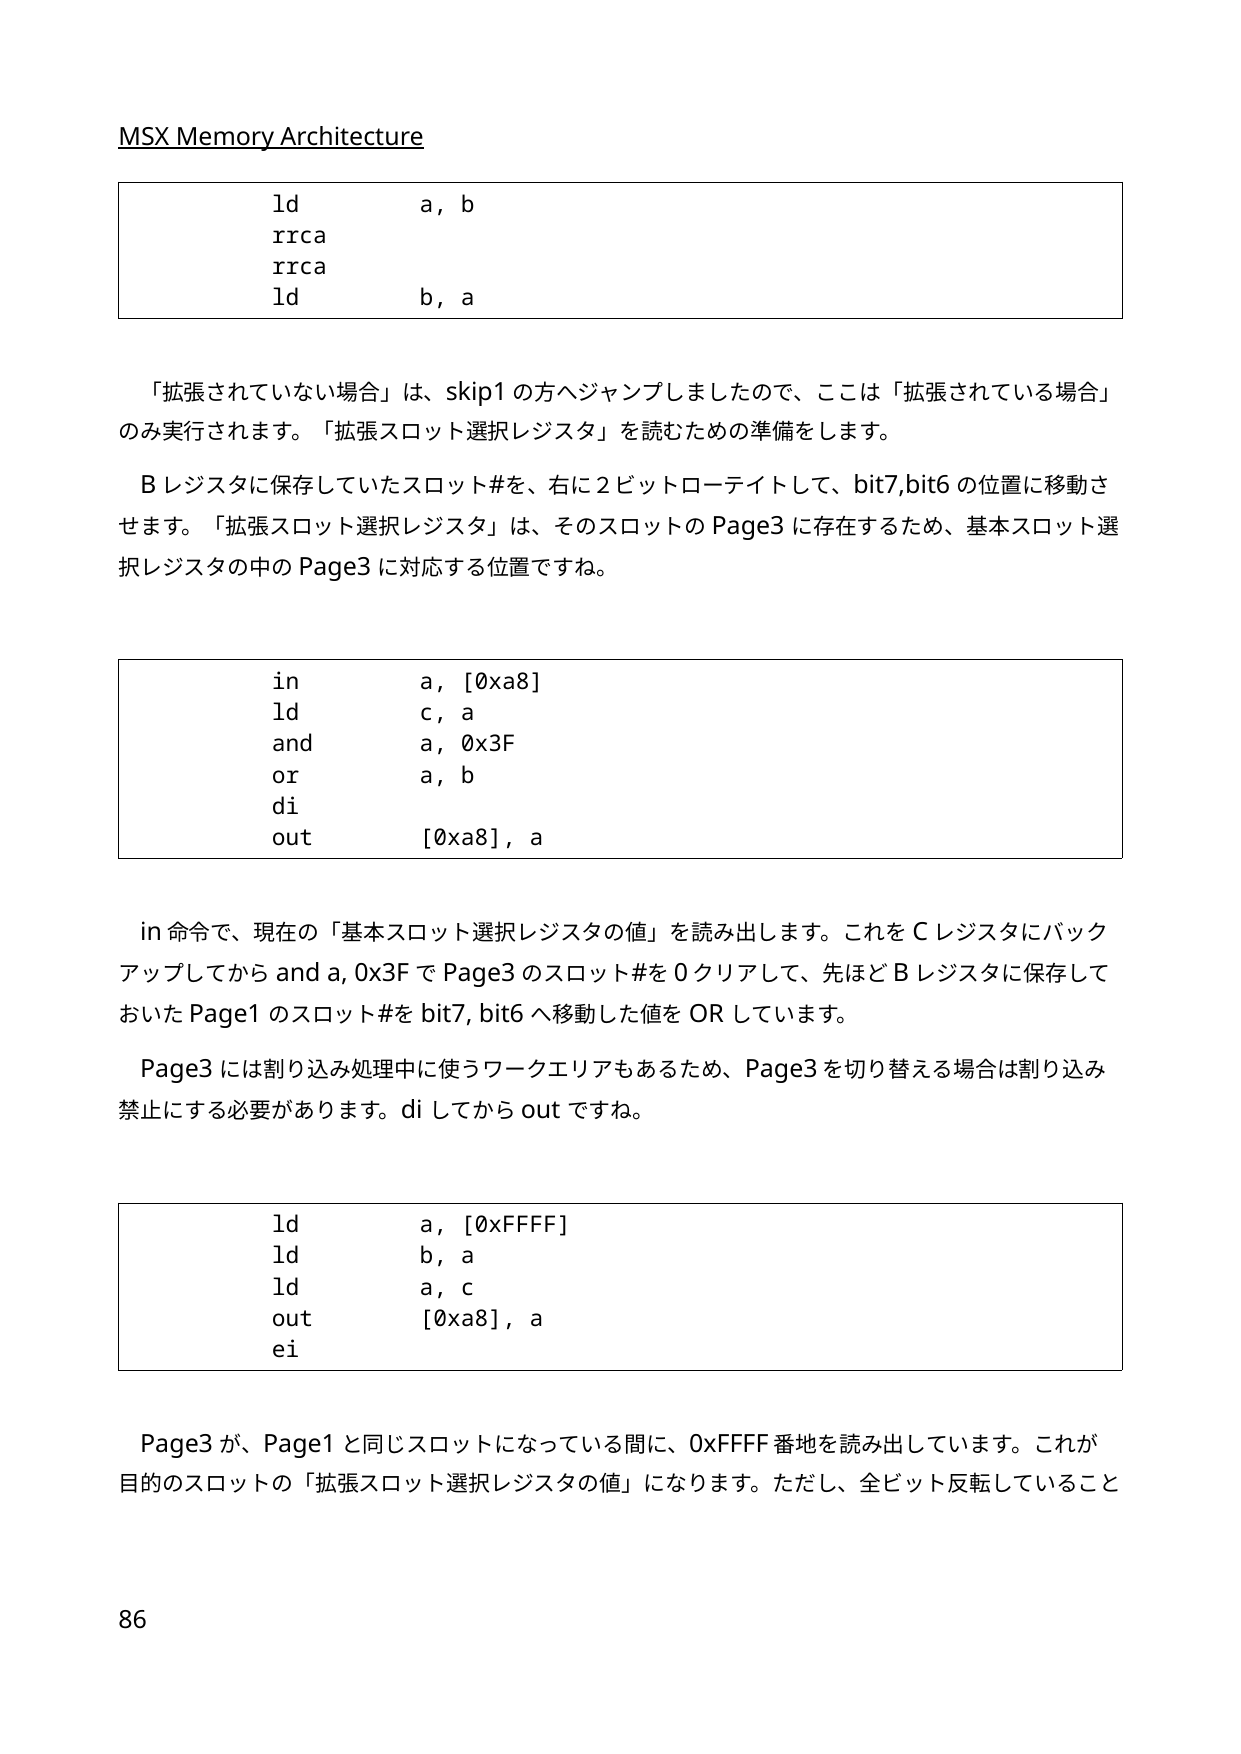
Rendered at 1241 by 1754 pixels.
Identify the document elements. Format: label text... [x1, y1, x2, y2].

text Bレジスタに保存していたスロット#を、右に２ビットローテイトして、bit7,bit6 の位置に移動させます。「拡張スロット選択レジスタ」は、そのスロットの Page3 に存在するため、基本スロット選択レジスタの中の Page3 に対応する位置ですね。 [118, 467, 1122, 582]
text in命令で、現在の「基本スロット選択レジスタの値」を読み出します。これをCレジスタにバックアップしてから and a, 0x3F で Page3 のスロット#を0クリアして、先ほど Bレジスタに保存しておいた Page1 のスロット#を bit7, bit6 へ移動した値を OR しています。 [118, 914, 1122, 1029]
table_header ld a, b rrca rrca ld b, a [119, 183, 1122, 318]
text 「拡張されていない場合」は、skip1の方へジャンプしましたので、ここは「拡張されている場合」のみ実行されます。「拡張スロット選択レジスタ」を読むための準備をします。 [118, 374, 1122, 446]
table_header ld a, [0xFFFF] ld b, a ld a, c out [0xa8], a ei [119, 1204, 1122, 1370]
text Page3 には割り込み処理中に使うワークエリアもあるため、Page3を切り替える場合は割り込み禁止にする必要があります。di してから out ですね。 [118, 1051, 1122, 1126]
table_header in a, [0xa8] ld c, a and a, 0x3F or a, b di out [0xa8], a [119, 660, 1122, 858]
text Page3 が、Page1と同じスロットになっている間に、0xFFFF番地を読み出しています。これが 目的のスロットの「拡張スロット選択レジスタの値」になります。ただし、全ビット反転していること [118, 1426, 1122, 1498]
